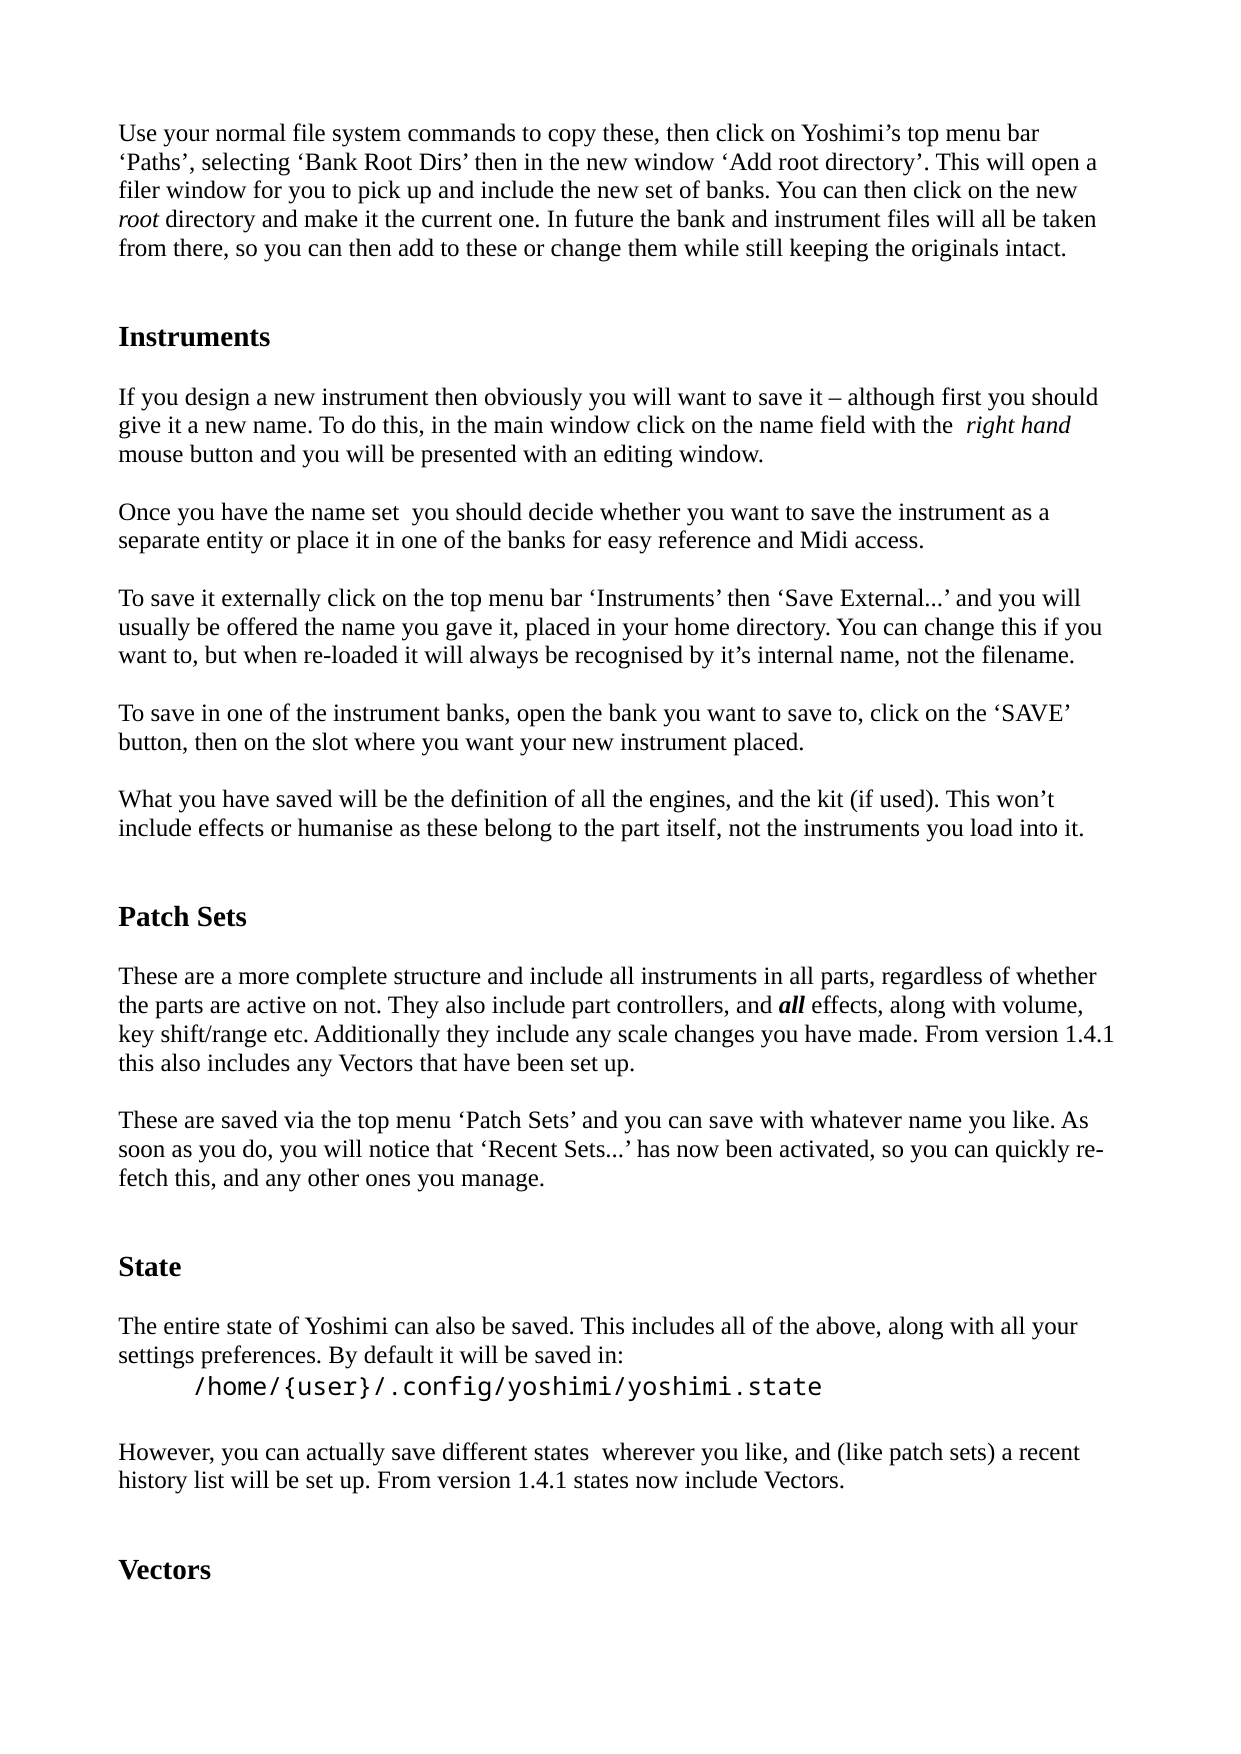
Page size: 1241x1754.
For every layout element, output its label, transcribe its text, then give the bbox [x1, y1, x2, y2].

text To save it externally click on the top menu bar ‘Instruments’ then ‘Save External...’ and you will usually be offered the name you gave it, placed in your home directory. You can change this if you want to, but when re-loaded it will always be recognised by it’s internal name, not the filename. [118, 583, 1122, 669]
text The entire state of Yoshimi can also be saved. This includes all of the above, along with all your settings preferences. By default it will be saved in: [118, 1311, 1122, 1369]
text /home/{user}/.config/yoshimi/yoshimi.state [118, 1369, 1122, 1403]
text Once you have the name set you should decide whether you want to save the instrument as a separate entity or place it in one of the banks for easy reference and Midi access. [118, 497, 1122, 554]
text These are saved via the top menu ‘Patch Sets’ and you can save with whatever name you like. As soon as you do, you will notice that ‘Recent Sets...’ has now been activated, so you can quickly re-fetch this, and any other ones you manage. [118, 1105, 1122, 1191]
text Instruments [118, 319, 1122, 353]
text However, you can actually save different states wherever you like, and (like patch sets) a recent history list will be set up. From version 1.4.1 states now include Vectors. [118, 1437, 1122, 1494]
text What you have saved will be the definition of all the engines, and the kit (if used). This won’t include effects or humanise as these belong to the part itself, not the instruments you load into it. [118, 784, 1122, 842]
text If you design a new instrument then obviously you will want to save it – although first you should give it a new name. To do this, in the main window click on the name field with the right hand mouse button and you will be presented with an editing window. [118, 382, 1122, 468]
text Vectors [118, 1552, 1122, 1585]
text Patch Sets [118, 899, 1122, 933]
text Use your normal file system commands to copy these, then click on Yoshimi’s top menu bar ‘Paths’, selecting ‘Bank Root Dirs’ then in the new window ‘Add root directory’. This will open a filer window for you to pick up and include the new set of banks. You can then click on the new root directory and make it the current one. In future the bank and instrument files will all be taken from there, so you can then add to these or change them while still keeping the originals intact. [118, 118, 1122, 262]
text These are a more complete structure and include all instruments in all parts, regardless of whether the parts are active on not. They also include part controllers, and all effects, along with volume, key shift/range etc. Additionally they include any scale changes you have made. From version 1.4.1 this also includes any Vectors that have been set up. [118, 961, 1122, 1076]
text To save in one of the instrument banks, open the bank you want to save to, click on the ‘SAVE’ button, then on the slot where you want your new instrument placed. [118, 698, 1122, 755]
text State [118, 1249, 1122, 1282]
